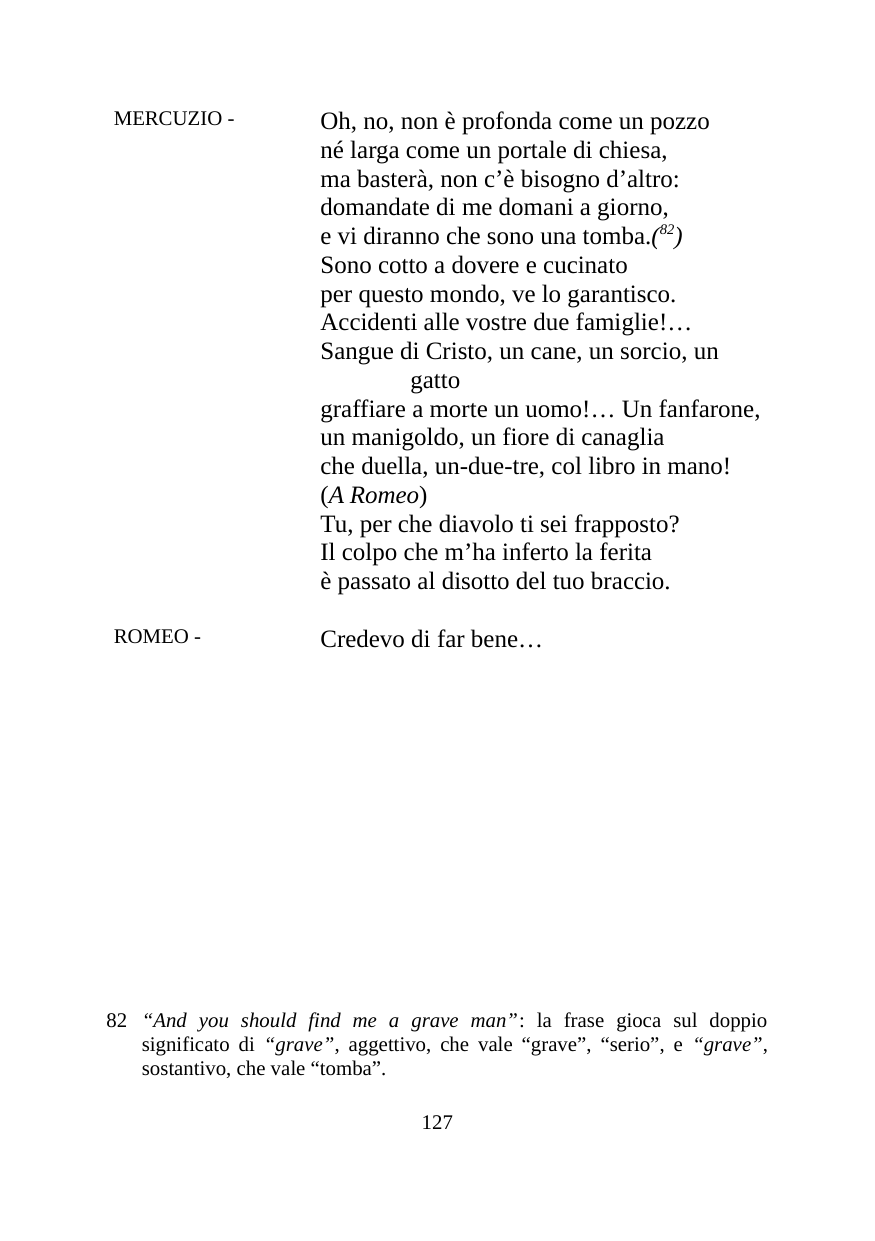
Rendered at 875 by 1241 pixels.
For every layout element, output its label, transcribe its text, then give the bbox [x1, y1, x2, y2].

table_cell Credevo di far bene… [313, 624, 768, 681]
table_cell ROMEO - [106, 624, 313, 681]
table_cell MERCUZIO - [106, 106, 313, 624]
table_cell Oh, no, non è profonda come un pozzo né larga come un portale di chiesa, ma basterà, non c’è bisogno d’altro: domandate di me domani a giorno, e vi diranno che sono una tomba.() Sono cotto a dovere e cucinato per questo mondo, ve lo garantisco. Accidenti alle vostre due famiglie!… Sangue di Cristo, un cane, un sorcio, un gatto graffiare a morte un uomo!… Un fanfarone, un manigoldo, un fiore di canaglia che duella, un-due-tre, col libro in mano! (A Romeo) Tu, per che diavolo ti sei frapposto? Il colpo che m’ha inferto la ferita è passato al disotto del tuo braccio. [313, 106, 768, 624]
